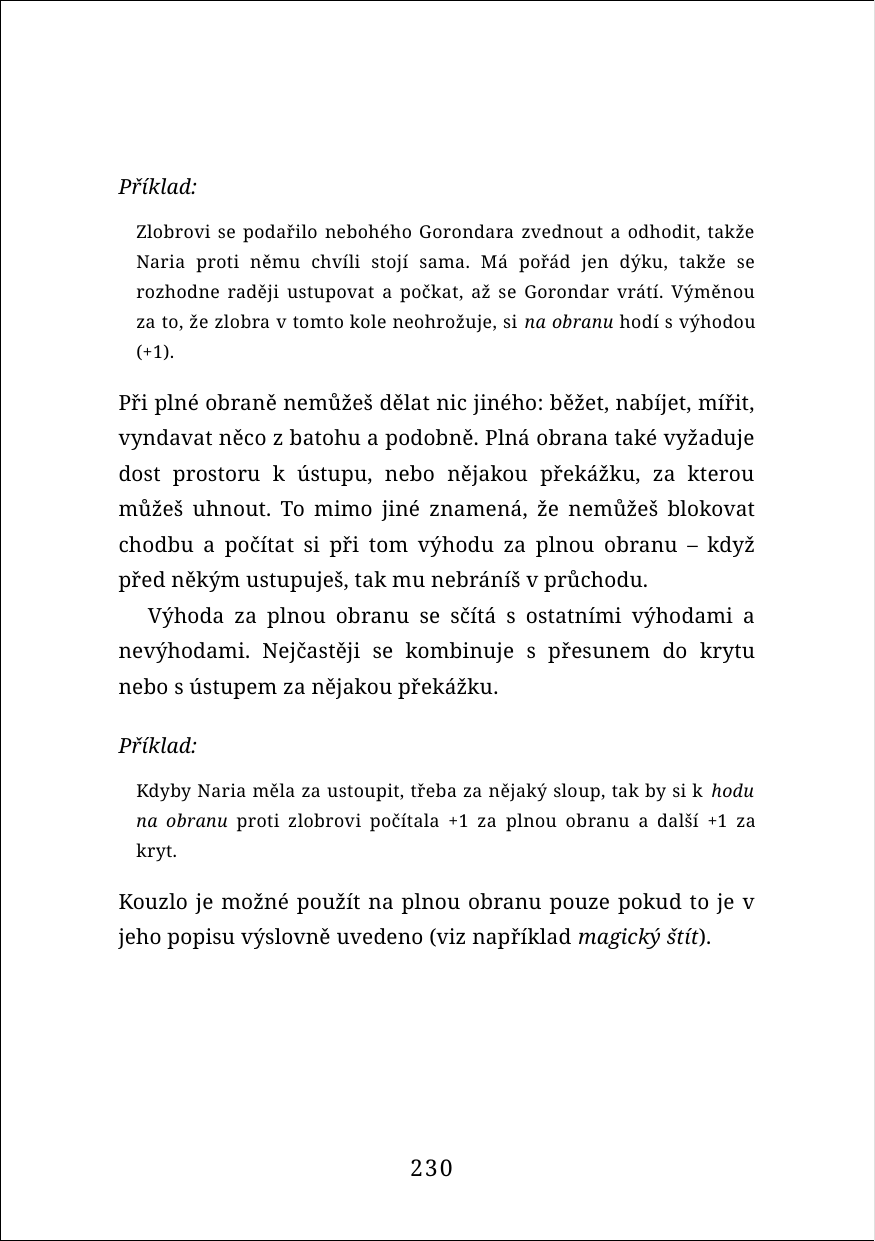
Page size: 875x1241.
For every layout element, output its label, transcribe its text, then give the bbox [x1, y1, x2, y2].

text Zlobrovi se podařilo nebohého Gorondara zvednout a odhodit, takže Naria proti němu chvíli stojí sama. Má pořád jen dýku, takže se rozhodne raději ustupovat a počkat, až se Gorondar vrátí. Výměnou za to, že zlobra v tomto kole neohrožuje, si na obranu hodí s výhodou (+1). [136, 219, 756, 364]
text Při plné obraně nemůžeš dělat nic jiného: běžet, nabíjet, mířit, vyndavat něco z batohu a podobně. Plná obrana také vyžaduje dost prostoru k ústupu, nebo nějakou překážku, za kterou můžeš uhnout. To mimo jiné znamená, že nemůžeš blokovat chodbu a počítat si při tom výhodu za plnou obranu – když před někým ustupuješ, tak mu nebráníš v průchodu. Výhoda za plnou obranu se sčítá s ostatními výhodami a nevýhodami. Nejčastěji se kombinuje s přesunem do krytu nebo s ústupem za nějakou překážku. [118, 388, 756, 700]
text Příklad: [118, 731, 756, 759]
text Příklad: [118, 172, 756, 200]
text Kdyby Naria měla za ustoupit, třeba za nějaký sloup, tak by si k hodu na obranu proti zlobrovi počítala +1 za plnou obranu a další +1 za kryt. [136, 778, 756, 863]
text Kouzlo je možné použít na plnou obranu pouze pokud to je v jeho popisu výslovně uvedeno (viz například magický štít). [118, 887, 756, 951]
